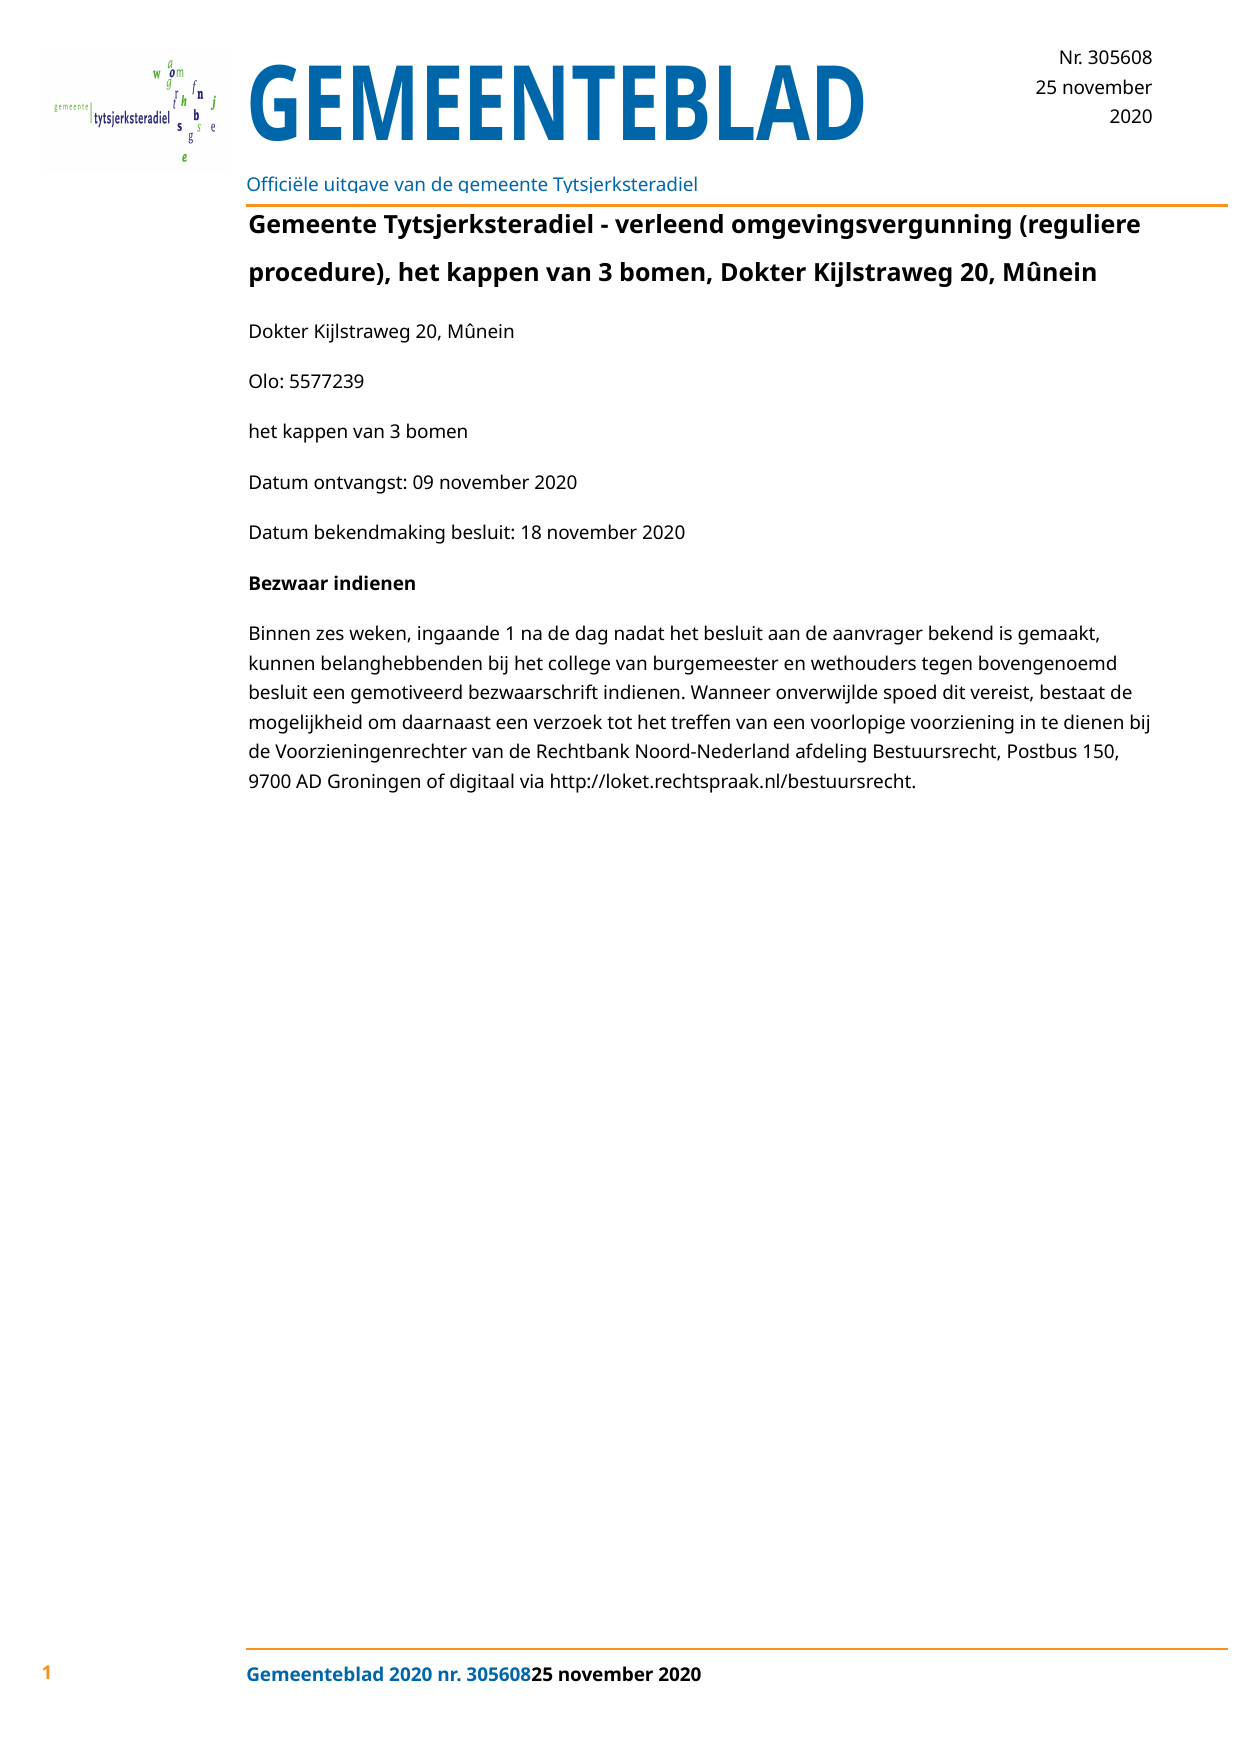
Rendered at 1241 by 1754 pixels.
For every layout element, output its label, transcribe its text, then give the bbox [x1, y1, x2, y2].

text het kappen van 3 bomen [248, 419, 1152, 444]
text Olo: 5577239 [248, 368, 1152, 394]
text Datum bekendmaking besluit: 18 november 2020 [248, 519, 1152, 545]
text Datum ontvangst: 09 november 2020 [248, 469, 1152, 495]
text Dokter Kijlstraweg 20, Mûnein [248, 318, 1152, 344]
picture [41, 47, 231, 172]
text Bezwaar indienen [248, 570, 1152, 596]
text Binnen zes weken, ingaande 1 na de dag nadat het besluit aan de aanvrager bekend is gemaakt, kunnen belanghebbenden bij het college van burgemeester en wethouders tegen bovengenoemd besluit een gemotiveerd bezwaarschrift indienen. Wanneer onverwijlde spoed dit vereist, bestaat de mogelijkheid om daarnaast een verzoek tot het treffen van een voorlopige voorziening in te dienen bij de Voorzieningenrechter van de Rechtbank Noord-Nederland afdeling Bestuursrecht, Postbus 150, 9700 AD Groningen of digitaal via http://loket.rechtspraak.nl/bestuursrecht. [248, 620, 1152, 794]
text Gemeente Tytsjerksteradiel - verleend omgevingsvergunning (reguliere procedure), het kappen van 3 bomen, Dokter Kijlstraweg 20, Mûnein [248, 207, 1152, 288]
